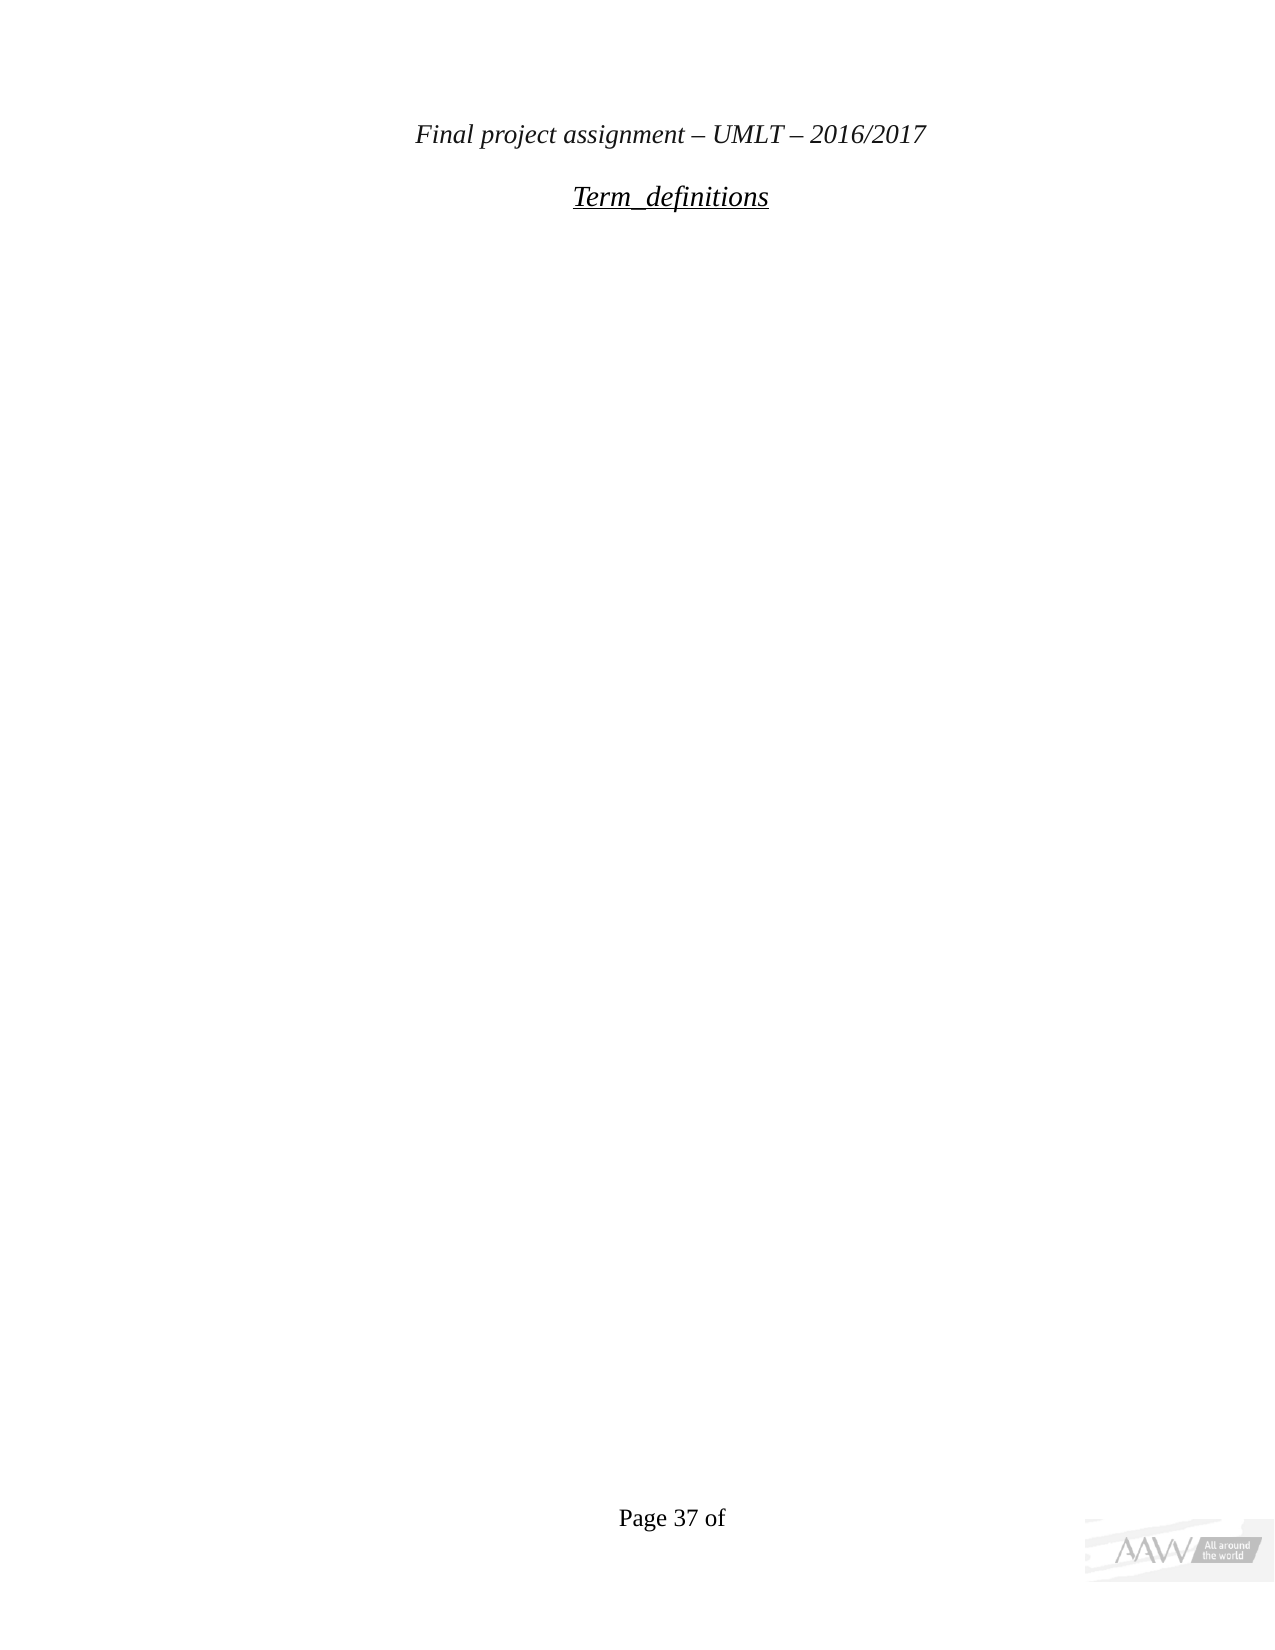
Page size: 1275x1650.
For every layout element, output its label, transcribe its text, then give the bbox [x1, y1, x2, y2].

picture [1085, 1519, 1275, 1582]
text Term_definitions [186, 179, 1158, 212]
